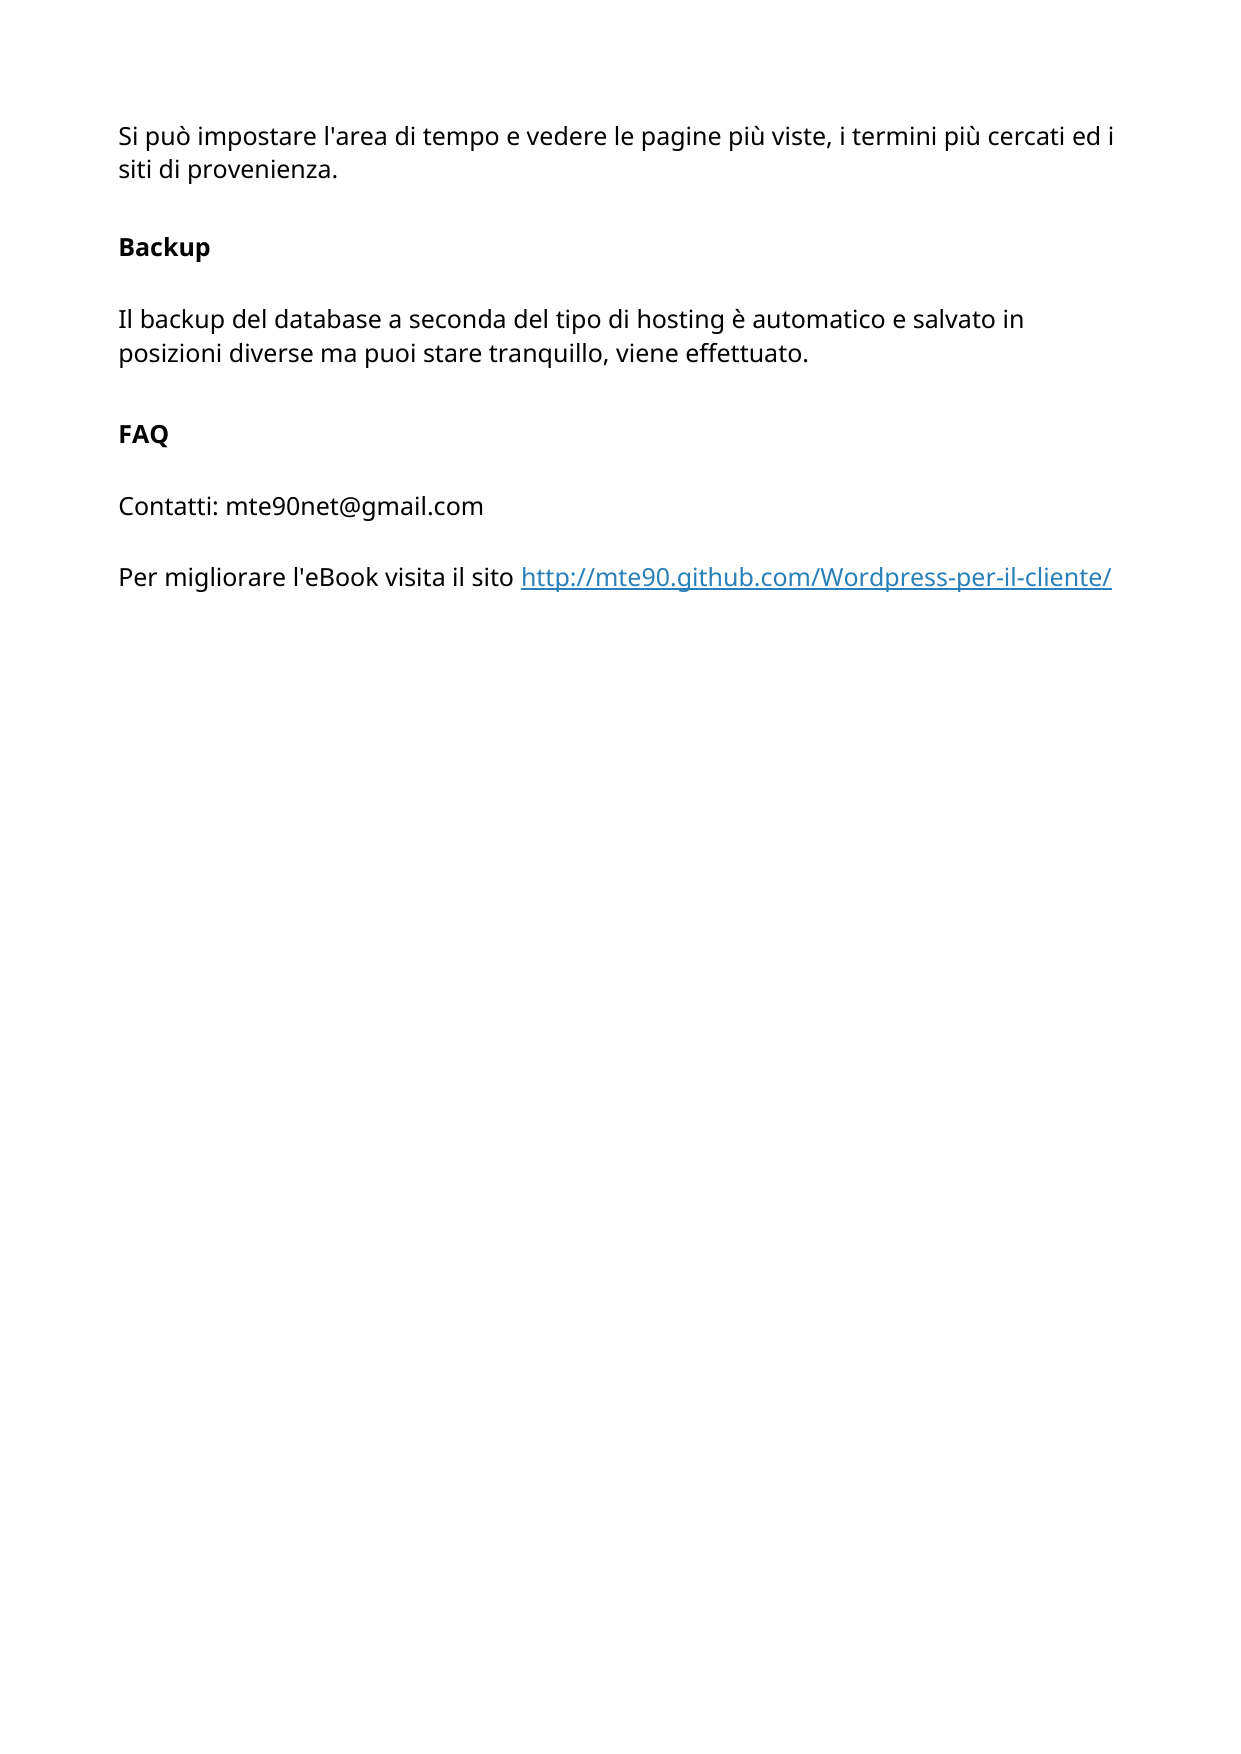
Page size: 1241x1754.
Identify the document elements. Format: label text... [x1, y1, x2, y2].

text Per migliorare l'eBook visita il sito http://mte90.github.com/Wordpress-per-il-cliente/ [118, 560, 1122, 594]
text Il backup del database a seconda del tipo di hosting è automatico e salvato in posizioni diverse ma puoi stare tranquillo, viene effettuato. [118, 302, 1122, 370]
text Backup [118, 230, 1122, 264]
text Si può impostare l'area di tempo e vedere le pagine più viste, i termini più cercati ed i siti di provenienza. [118, 118, 1122, 186]
text Contatti: mte90net@gmail.com [118, 488, 1122, 522]
text FAQ [118, 417, 1122, 451]
